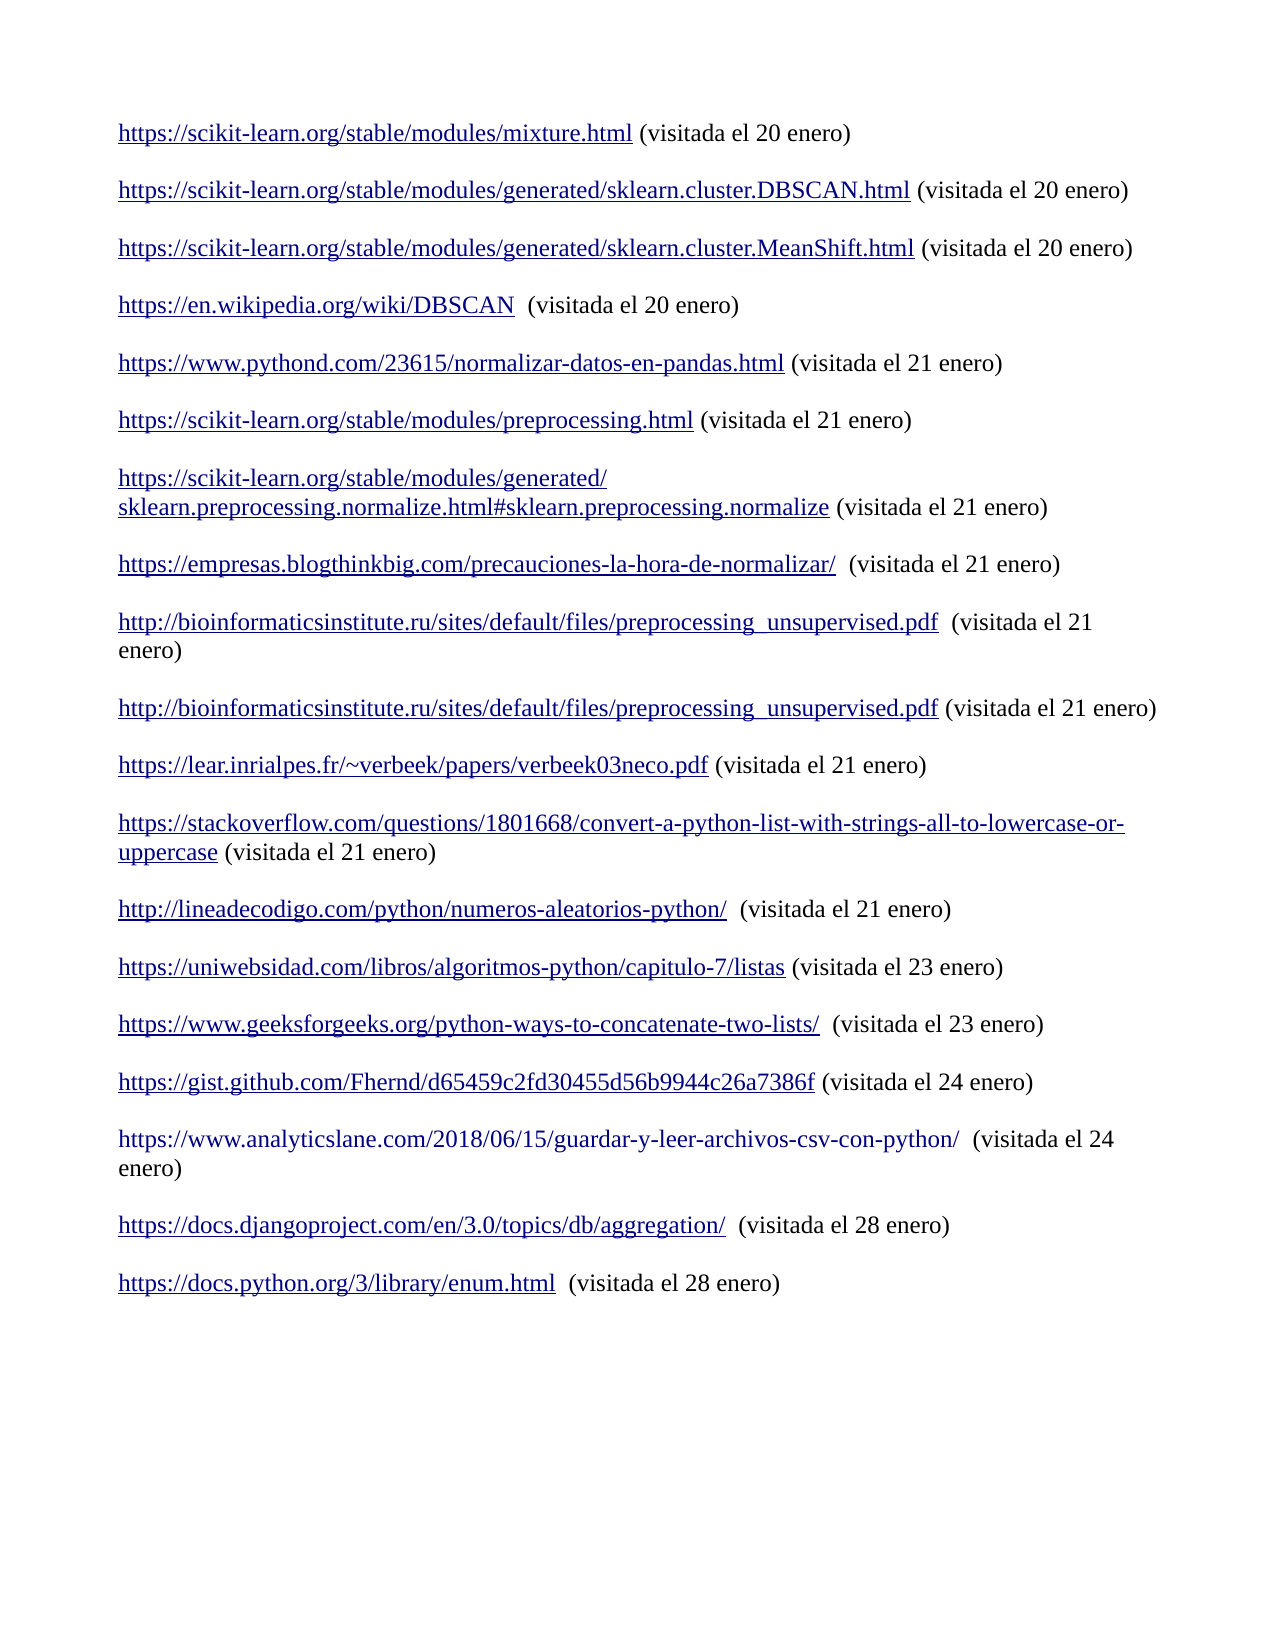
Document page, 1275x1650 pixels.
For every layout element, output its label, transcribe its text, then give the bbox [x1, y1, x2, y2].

text https://uniwebsidad.com/libros/algoritmos-python/capitulo-7/listas (visitada el 23 enero) [118, 952, 1157, 981]
text https://scikit-learn.org/stable/modules/generated/sklearn.cluster.MeanShift.html (visitada el 20 enero) [118, 233, 1157, 262]
text https://www.geeksforgeeks.org/python-ways-to-concatenate-two-lists/ (visitada el 23 enero) [118, 1009, 1157, 1038]
text http://bioinformaticsinstitute.ru/sites/default/files/preprocessing_unsupervised.pdf (visitada el 21 enero) [118, 693, 1157, 722]
text https://gist.github.com/Fhernd/d65459c2fd30455d56b9944c26a7386f (visitada el 24 enero) [118, 1067, 1157, 1096]
text https://scikit-learn.org/stable/modules/generated/sklearn.cluster.DBSCAN.html (visitada el 20 enero) [118, 176, 1157, 204]
text https://docs.python.org/3/library/enum.html (visitada el 28 enero) [118, 1268, 1157, 1297]
text https://scikit-learn.org/stable/modules/mixture.html (visitada el 20 enero) [118, 118, 1157, 147]
text https://scikit-learn.org/stable/modules/generated/sklearn.preprocessing.normalize.html#sklearn.preprocessing.normalize (visitada el 21 enero) [118, 463, 1157, 521]
text https://en.wikipedia.org/wiki/DBSCAN (visitada el 20 enero) [118, 291, 1157, 319]
text https://scikit-learn.org/stable/modules/preprocessing.html (visitada el 21 enero) [118, 406, 1157, 434]
text http://lineadecodigo.com/python/numeros-aleatorios-python/ (visitada el 21 enero) [118, 894, 1157, 923]
text https://empresas.blogthinkbig.com/precauciones-la-hora-de-normalizar/ (visitada el 21 enero) [118, 549, 1157, 578]
text https://lear.inrialpes.fr/~verbeek/papers/verbeek03neco.pdf (visitada el 21 enero) [118, 751, 1157, 779]
text https://www.analyticslane.com/2018/06/15/guardar-y-leer-archivos-csv-con-python/ (visitada el 24 enero) [118, 1124, 1157, 1182]
text http://bioinformaticsinstitute.ru/sites/default/files/preprocessing_unsupervised.pdf (visitada el 21 enero) [118, 607, 1157, 664]
text https://www.pythond.com/23615/normalizar-datos-en-pandas.html (visitada el 21 enero) [118, 348, 1157, 377]
text https://stackoverflow.com/questions/1801668/convert-a-python-list-with-strings-all-to-lowercase-or-uppercase (visitada el 21 enero) [118, 808, 1157, 866]
text https://docs.djangoproject.com/en/3.0/topics/db/aggregation/ (visitada el 28 enero) [118, 1211, 1157, 1239]
